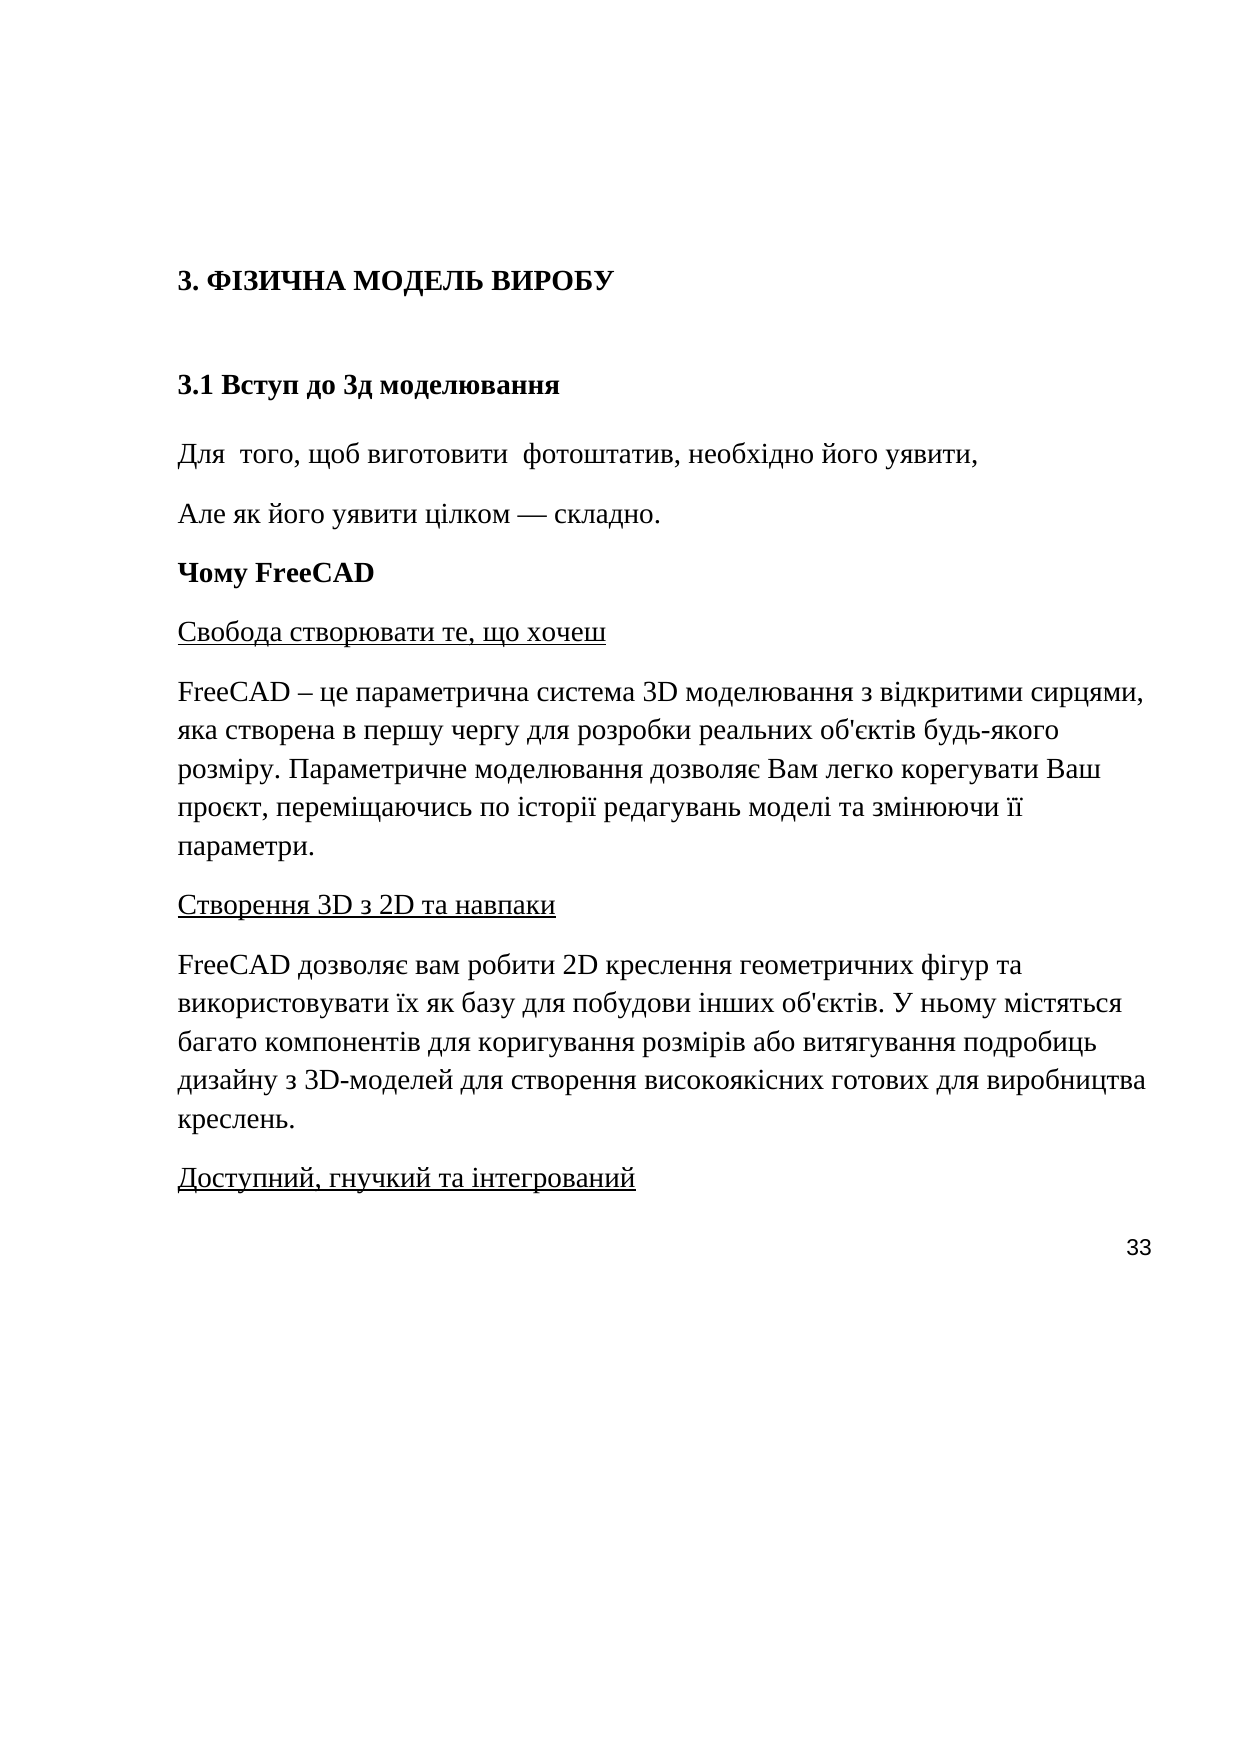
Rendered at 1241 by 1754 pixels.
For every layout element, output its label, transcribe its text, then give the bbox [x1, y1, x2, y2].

text Але як його уявити цілком — складно. [177, 496, 1152, 529]
text Створення 3D з 2D та навпаки [177, 887, 1152, 921]
text Для того, щоб виготовити фотоштатив, необхідно його уявити, [177, 436, 1152, 470]
text 3.1 Вступ до 3д моделювання [177, 367, 1152, 400]
text FreeCAD дозволяє вам робити 2D креслення геометричних фігур та використовувати їх як базу для побудови інших об'єктів. У ньому містяться багато компонентів для коригування розмірів або витягування подробиць дизайну з 3D-моделей для створення високоякісних готових для виробництва креслень. [177, 947, 1152, 1134]
text Доступний, гнучкий та інтегрований [177, 1160, 1152, 1194]
text Свобода створювати те, що хочеш [177, 614, 1152, 648]
text 3. ФІЗИЧНА МОДЕЛЬ ВИРОБУ [177, 263, 1152, 297]
text Чому FreeCAD [177, 555, 1152, 589]
text FreeCAD – це параметрична система 3D моделювання з відкритими сирцями, яка створена в першу чергу для розробки реальних об'єктів будь-якого розміру. Параметричне моделювання дозволяє Вам легко корегувати Ваш проєкт, переміщаючись по історії редагувань моделі та змінюючи її параметри. [177, 674, 1152, 862]
